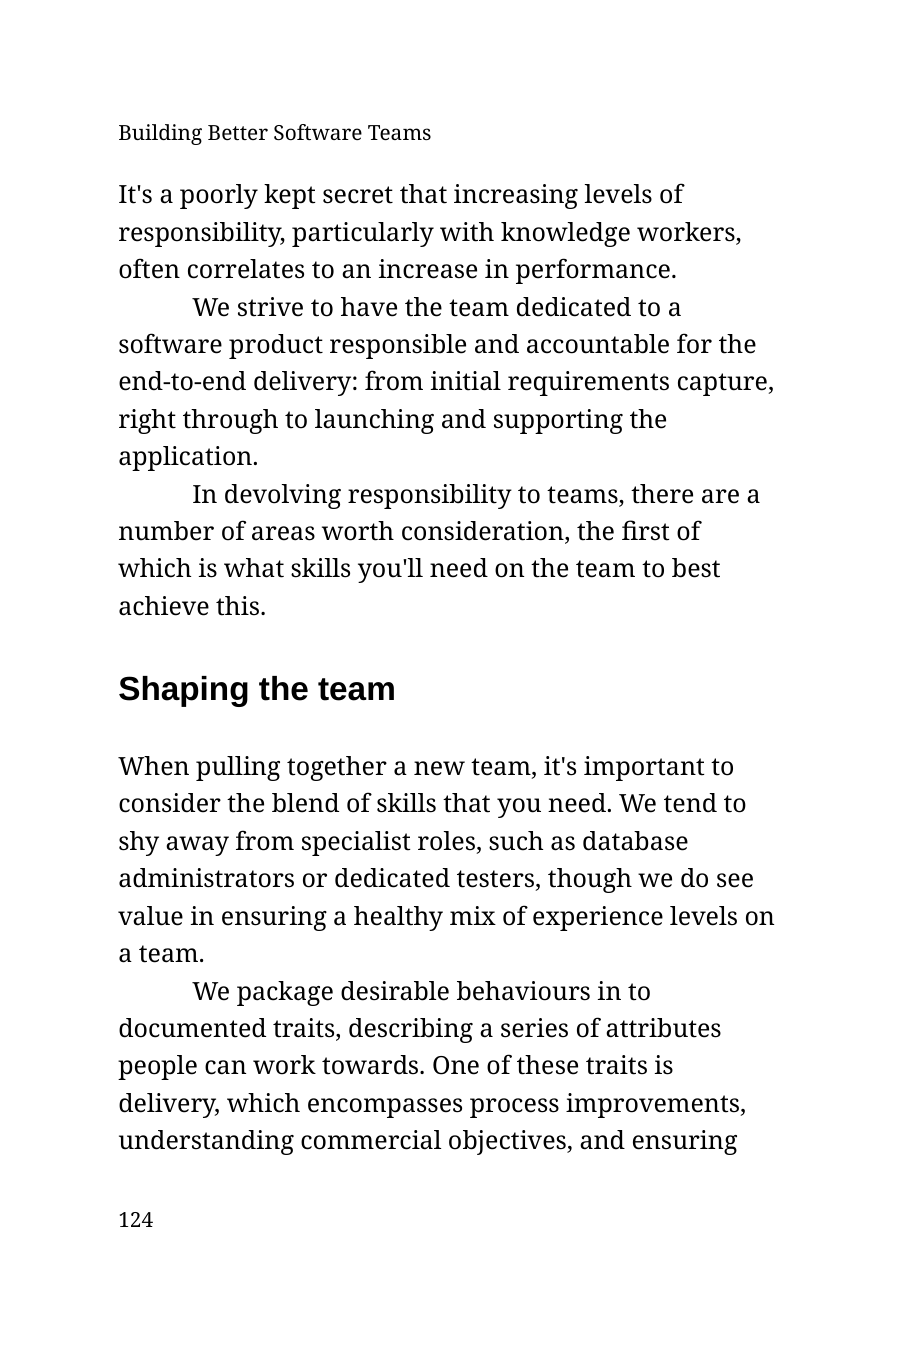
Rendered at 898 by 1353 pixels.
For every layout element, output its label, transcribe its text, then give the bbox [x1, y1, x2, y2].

text It's a poorly kept secret that increasing levels of responsibility, particularly with knowledge workers, often correlates to an increase in performance. [118, 177, 779, 286]
subtitle Shaping the team [118, 669, 779, 708]
text We package desirable behaviours in to documented traits, describing a series of attributes people can work towards. One of these traits is delivery, which encompasses process improvements, understanding commercial objectives, and ensuring [118, 973, 779, 1157]
text We strive to have the team dedicated to a software product responsible and accountable for the end-to-end delivery: from initial requirements capture, right through to launching and supporting the application. [118, 289, 779, 473]
text When pulling together a new team, it's important to consider the blend of skills that you need. We tend to shy away from specialist roles, such as database administrators or dedicated testers, though we do see value in ensuring a healthy mix of experience levels on a team. [118, 749, 779, 970]
text In devolving responsibility to teams, there are a number of areas worth consideration, the first of which is what skills you'll need on the team to best achieve this. [118, 476, 779, 622]
